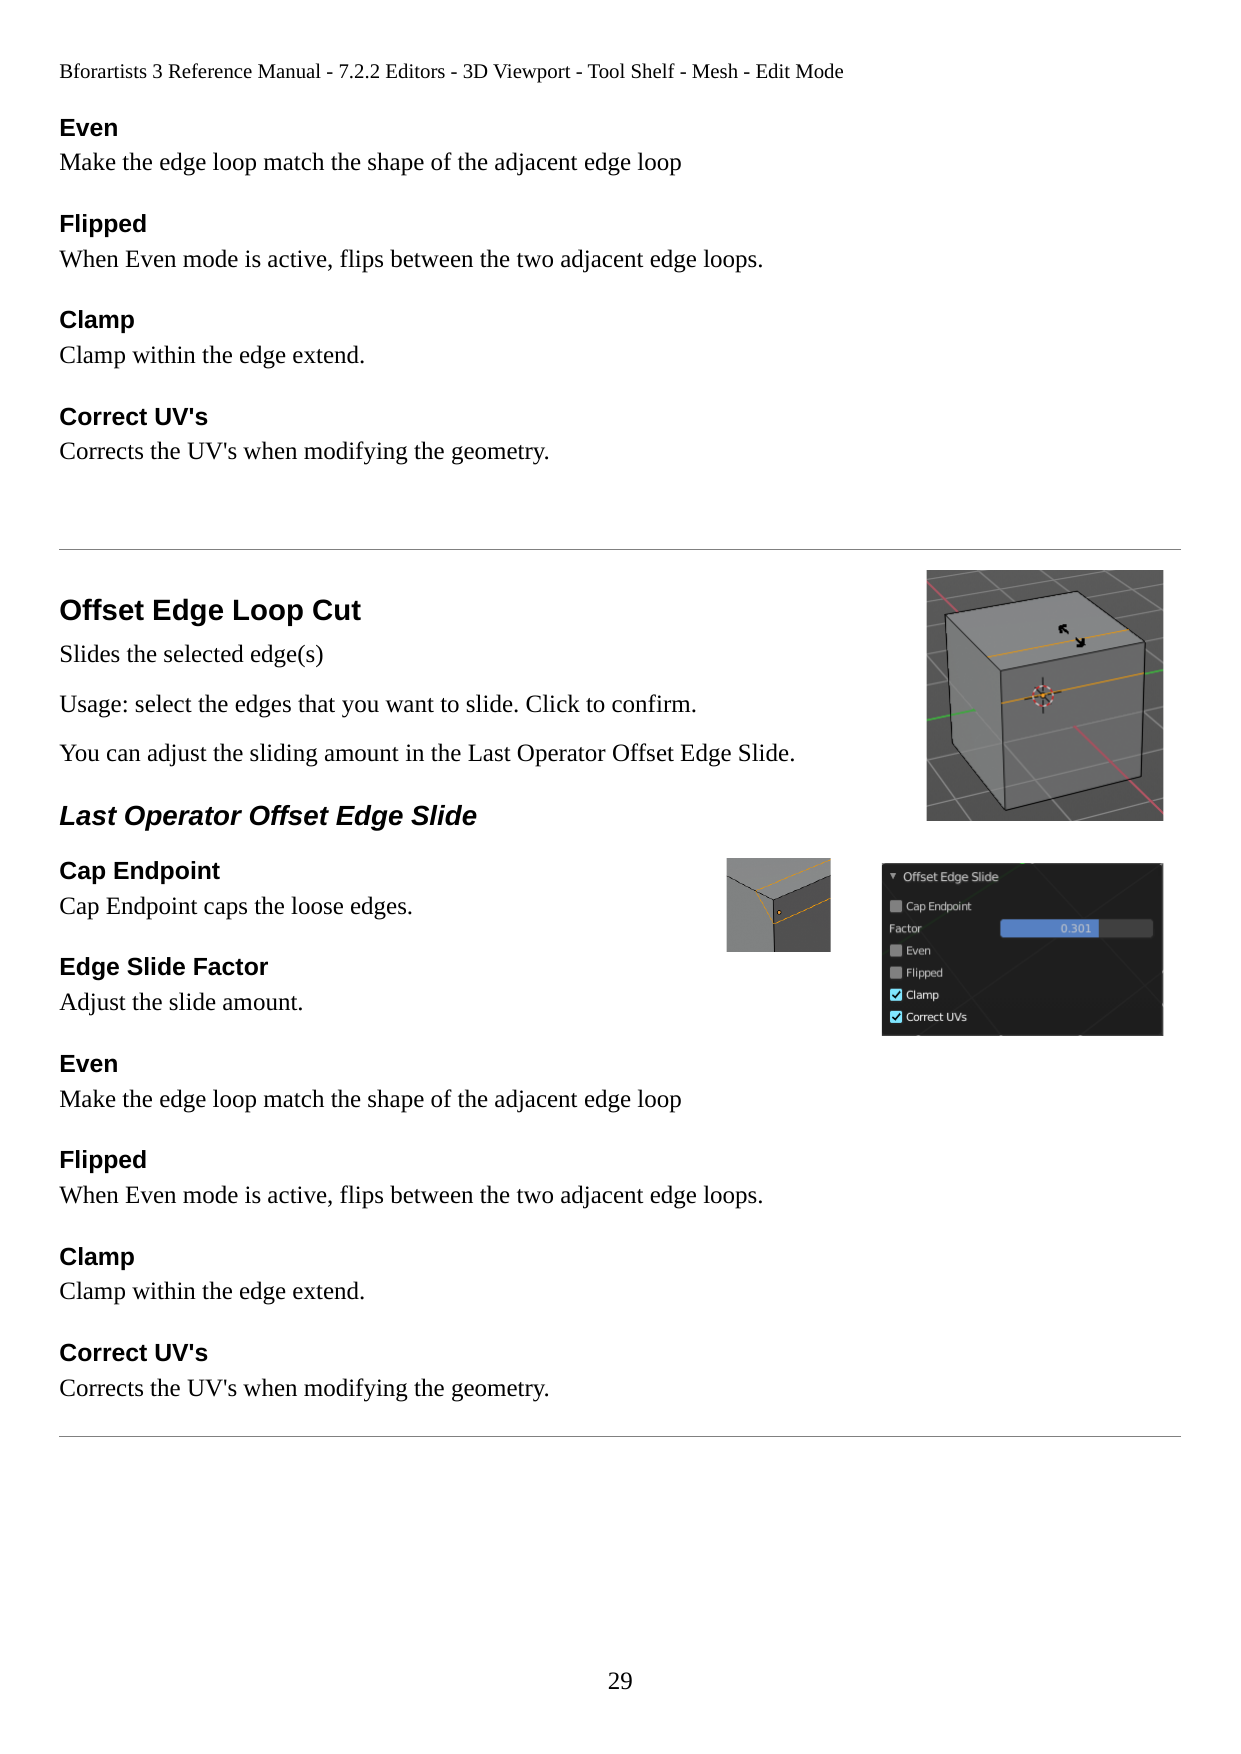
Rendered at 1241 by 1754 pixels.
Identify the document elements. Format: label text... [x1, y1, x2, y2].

subtitle Correct UV's [59, 1338, 1181, 1366]
picture [881, 863, 1164, 1036]
text Make the edge loop match the shape of the adjacent edge loop [59, 147, 1181, 176]
text [831, 891, 881, 920]
text You can adjust the sliding amount in the Last Operator Offset Edge Slide. [59, 738, 926, 766]
text Corrects the UV's when modifying the geometry. [59, 436, 1181, 465]
subtitle [1164, 593, 1181, 627]
subtitle Last Operator Offset Edge Slide [59, 799, 1181, 831]
subtitle Clamp [59, 1242, 1181, 1270]
text Corrects the UV's when modifying the geometry. [59, 1373, 1181, 1401]
text Cap Endpoint caps the loose edges. [59, 891, 726, 920]
text Usage: select the edges that you want to slide. Click to confirm. [59, 689, 926, 717]
picture [926, 570, 1164, 821]
subtitle Cap Endpoint [59, 856, 1181, 885]
text [1164, 987, 1181, 1016]
picture [726, 858, 831, 952]
text Slides the selected edge(s) [59, 639, 926, 668]
text Make the edge loop match the shape of the adjacent edge loop [59, 1084, 1181, 1112]
text When Even mode is active, flips between the two adjacent edge loops. [59, 244, 1181, 272]
subtitle Flipped [59, 209, 1181, 237]
subtitle Correct UV's [59, 402, 1181, 430]
subtitle Edge Slide Factor [59, 952, 881, 981]
text Clamp within the edge extend. [59, 1276, 1181, 1305]
subtitle Even [59, 1049, 1181, 1077]
text Adjust the slide amount. [59, 987, 881, 1016]
subtitle Flipped [59, 1145, 1181, 1174]
text When Even mode is active, flips between the two adjacent edge loops. [59, 1180, 1181, 1209]
subtitle Even [59, 113, 1181, 141]
text Clamp within the edge extend. [59, 340, 1181, 369]
subtitle [1164, 952, 1181, 981]
subtitle Clamp [59, 305, 1181, 334]
subtitle Offset Edge Loop Cut [59, 593, 926, 627]
